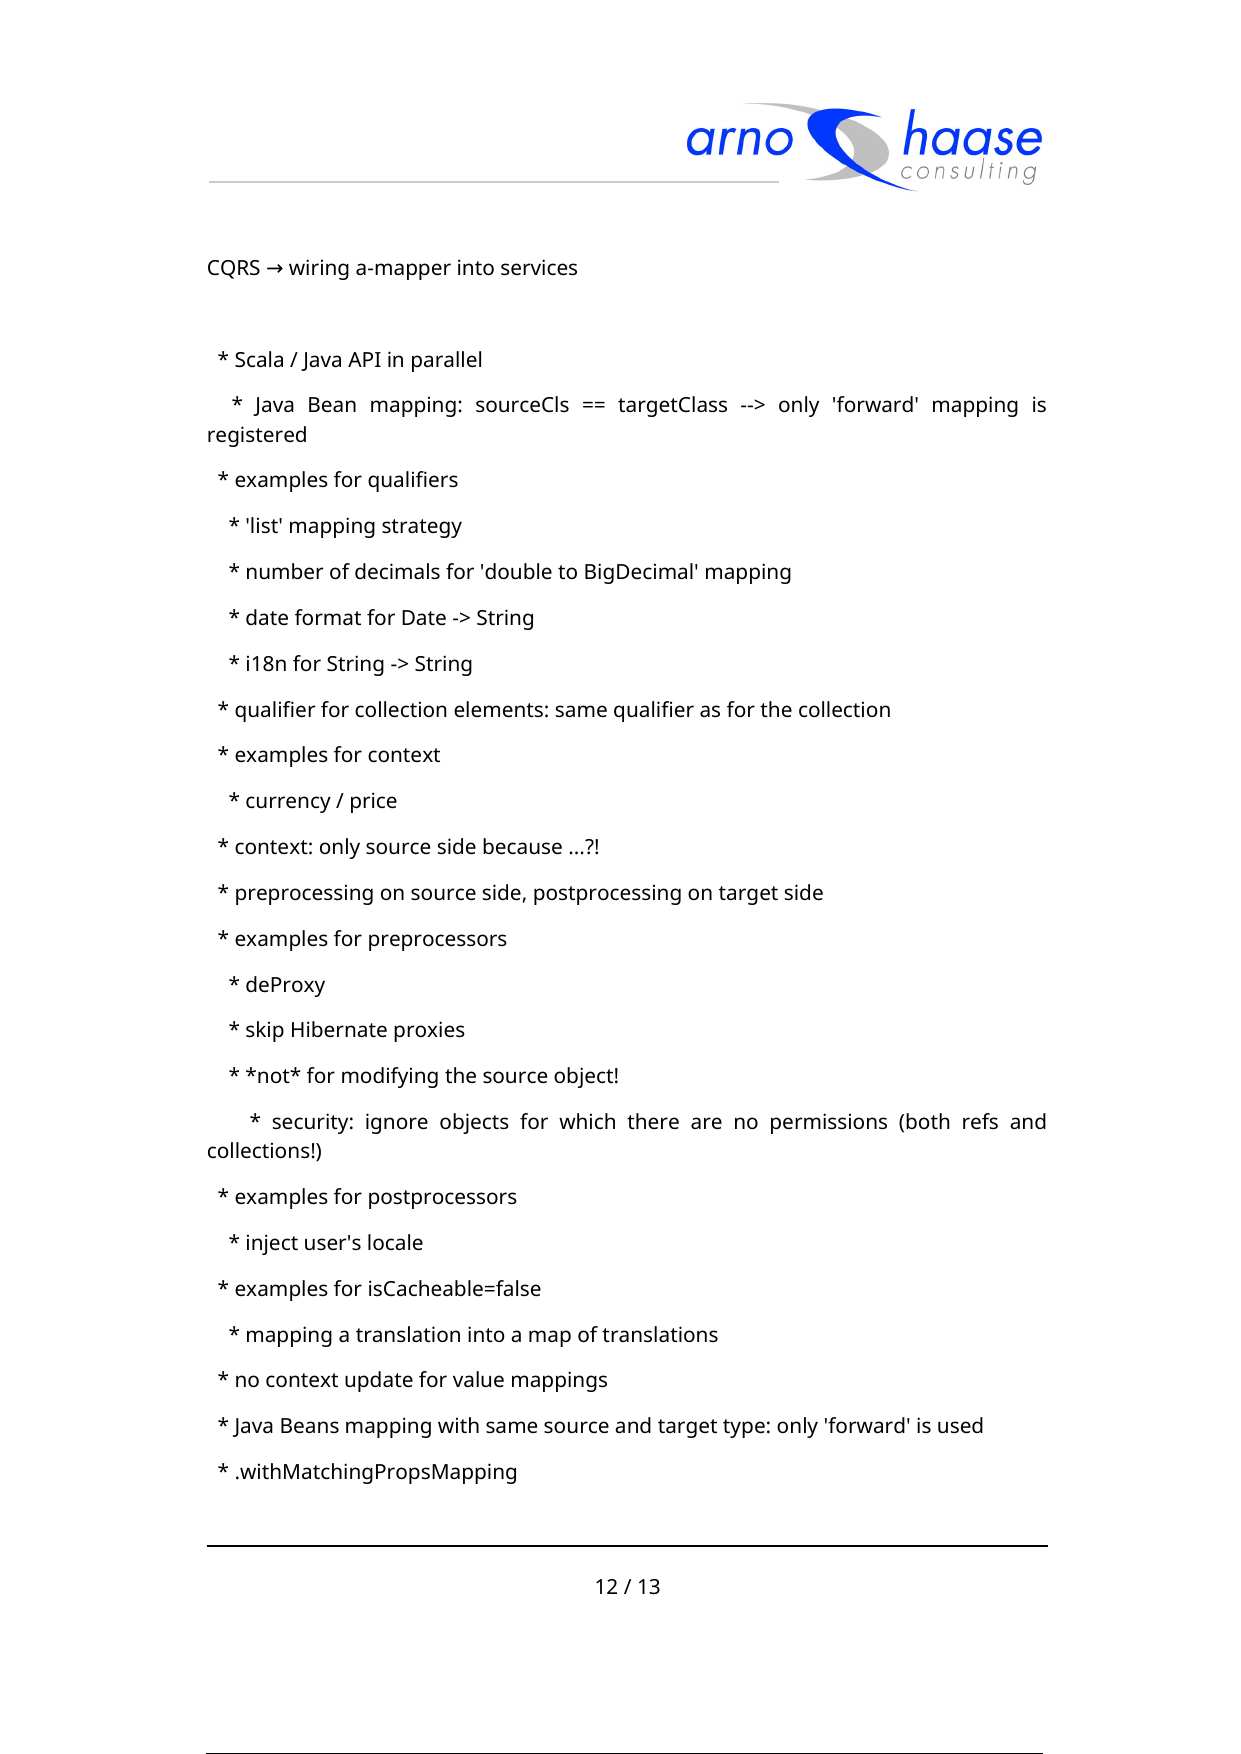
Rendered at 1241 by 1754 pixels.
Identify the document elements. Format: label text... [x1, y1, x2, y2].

text * examples for qualifiers [207, 464, 1048, 494]
text * *not* for modifying the source object! [207, 1060, 1048, 1089]
text * examples for preprocessors [207, 923, 1048, 952]
text * context: only source side because ...?! [207, 831, 1048, 860]
text CQRS → wiring a-mapper into services [207, 252, 1048, 281]
text * i18n for String -> String [207, 648, 1048, 677]
text * currency / price [207, 785, 1048, 814]
text * examples for postprocessors [207, 1181, 1048, 1210]
text * inject user's locale [207, 1227, 1048, 1256]
text * qualifier for collection elements: same qualifier as for the collection [207, 694, 1048, 723]
text * security: ignore objects for which there are no permissions (both refs and collections!) [207, 1106, 1048, 1164]
text * date format for Date -> String [207, 602, 1048, 631]
text * examples for context [207, 739, 1048, 769]
text * 'list' mapping strategy [207, 510, 1048, 539]
text * deProxy [207, 969, 1048, 998]
text * Scala / Java API in parallel [207, 344, 1048, 373]
text * Java Beans mapping with same source and target type: only 'forward' is used [207, 1410, 1048, 1439]
text * skip Hibernate proxies [207, 1014, 1048, 1044]
text * .withMatchingPropsMapping [207, 1456, 1048, 1485]
text * number of decimals for 'double to BigDecimal' mapping [207, 556, 1048, 585]
text * examples for isCacheable=false [207, 1273, 1048, 1302]
text * Java Bean mapping: sourceCls == targetClass --> only 'forward' mapping is registered [207, 389, 1048, 448]
text * no context update for value mappings [207, 1364, 1048, 1394]
text * mapping a translation into a map of translations [207, 1319, 1048, 1348]
picture [656, 78, 1072, 208]
text * preprocessing on source side, postprocessing on target side [207, 877, 1048, 906]
